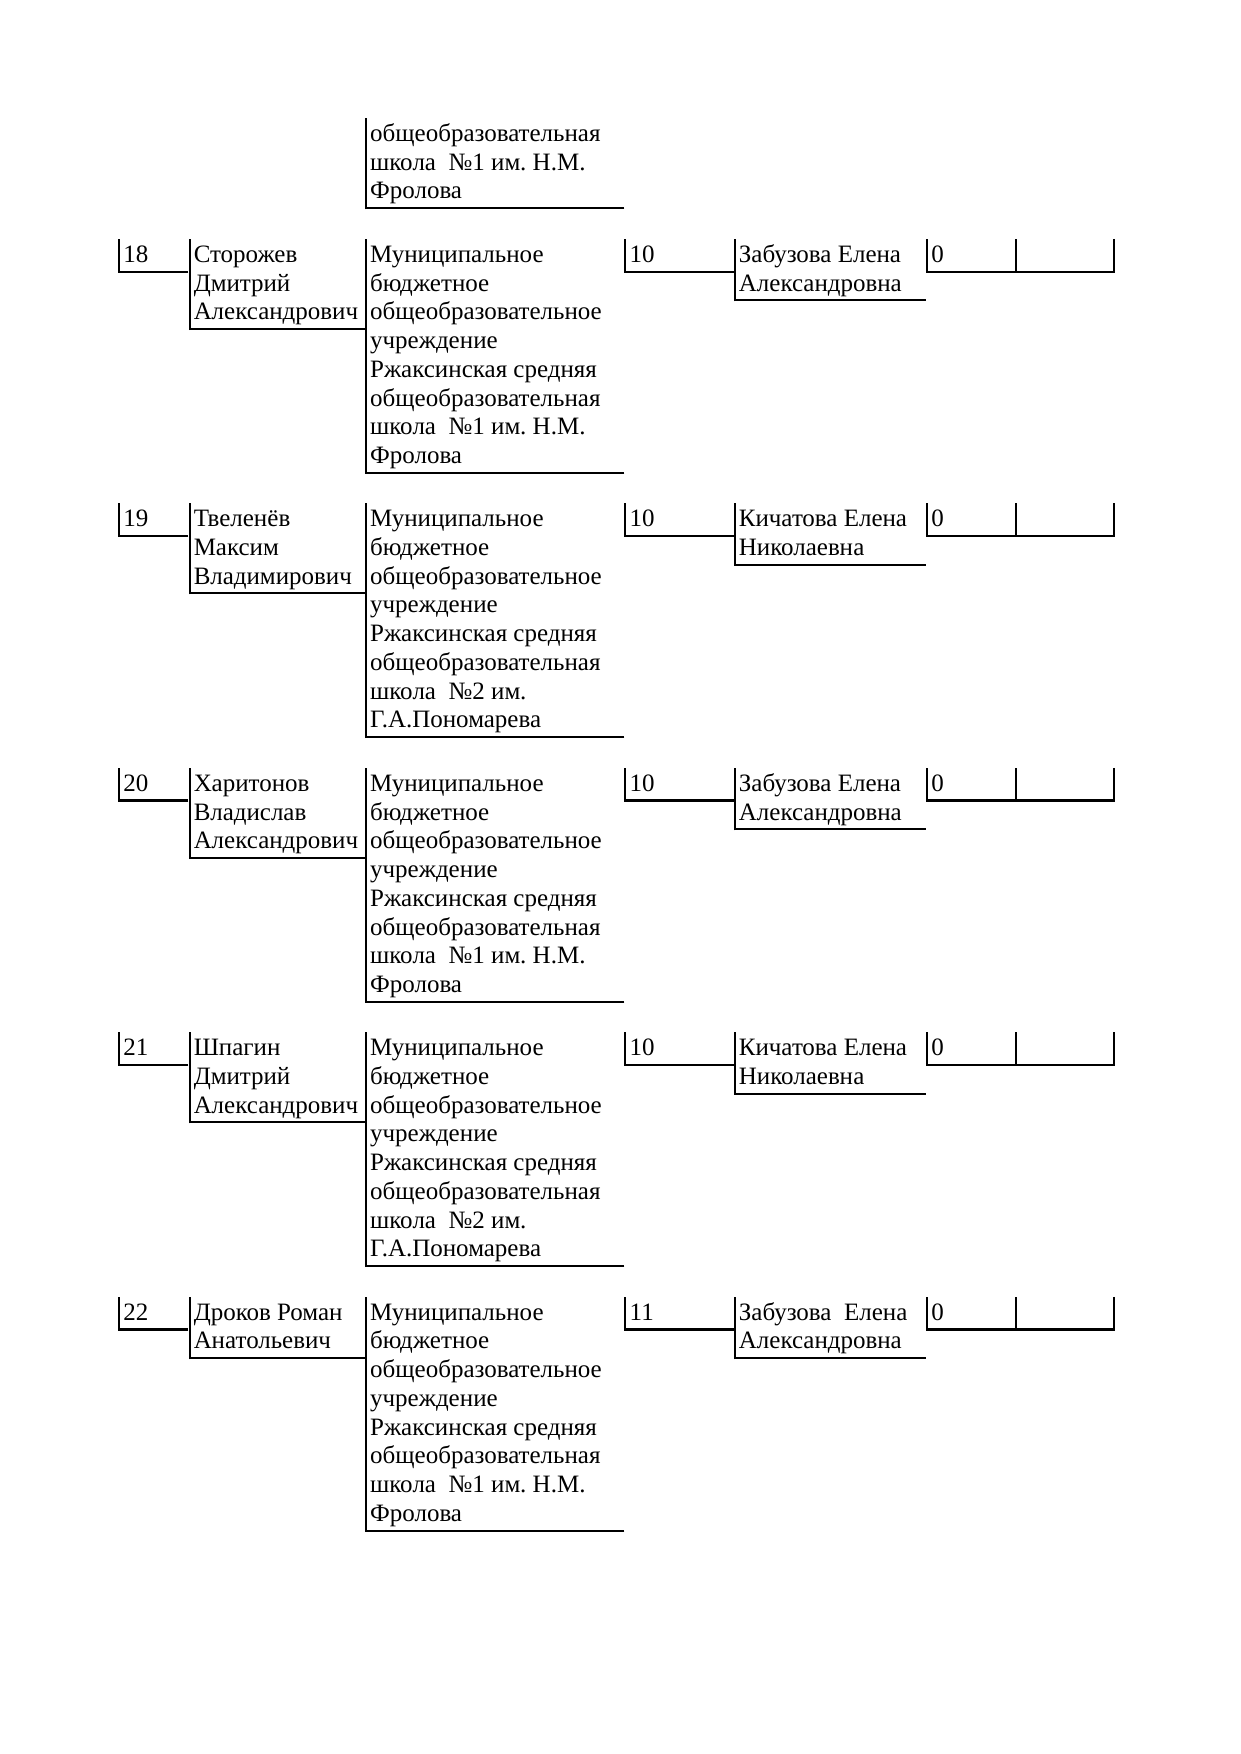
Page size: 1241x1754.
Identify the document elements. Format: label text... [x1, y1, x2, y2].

table_cell 10 [626, 503, 734, 535]
table_cell 10 [626, 1032, 734, 1064]
table_cell [365, 1267, 624, 1297]
table_cell [1017, 239, 1113, 271]
table_cell [189, 594, 365, 768]
table_cell Муниципальное бюджетное общеобразовательное учреждение Ржаксинская средняя общеобразовательная школа №1 им. Н.М. Фролова [367, 239, 624, 472]
table_cell [189, 859, 365, 1032]
table_cell [365, 1003, 624, 1032]
table_cell Забузова Елена Александровна [736, 1297, 926, 1357]
table_cell Шпагин Дмитрий Александрович [191, 1032, 365, 1121]
table_cell [189, 1123, 365, 1297]
table_cell [118, 537, 188, 768]
table_cell 20 [120, 768, 188, 799]
table_cell 11 [626, 1297, 734, 1328]
table_cell [624, 1066, 734, 1297]
table_cell 22 [120, 1297, 188, 1328]
table_cell Сторожев Дмитрий Александрович [191, 239, 365, 328]
table_cell Кичатова Елена Николаевна [736, 1032, 926, 1093]
table_cell 10 [626, 239, 734, 271]
table_cell [734, 118, 926, 239]
table_cell [624, 118, 734, 239]
table_cell 21 [120, 1032, 188, 1064]
table_cell [734, 1359, 926, 1561]
table_cell Дроков Роман Анатольевич [191, 1297, 365, 1357]
table_cell [624, 802, 734, 1032]
table_cell 0 [928, 768, 1015, 799]
table_cell [1017, 1032, 1113, 1064]
table_cell [118, 802, 188, 1032]
table_cell [118, 1066, 188, 1297]
table_cell [1015, 1331, 1115, 1561]
table_cell [365, 209, 624, 239]
table_cell [189, 330, 365, 503]
table_cell Забузова Елена Александровна [736, 239, 926, 299]
table_cell [1015, 273, 1115, 503]
table_cell [926, 118, 1015, 239]
table_cell [734, 301, 926, 503]
table_cell [1017, 1297, 1113, 1328]
table_cell общеобразовательная школа №1 им. Н.М. Фролова [367, 118, 624, 207]
table_cell [365, 1532, 624, 1561]
table_cell [118, 1331, 188, 1561]
table_cell [1017, 503, 1113, 535]
table_cell Кичатова Елена Николаевна [736, 503, 926, 564]
table_cell [734, 566, 926, 768]
table_cell [1015, 537, 1115, 768]
table_cell [624, 1331, 734, 1561]
table_cell [926, 273, 1015, 503]
table_cell [624, 537, 734, 768]
table_cell Харитонов Владислав Александрович [191, 768, 365, 857]
table_cell 0 [928, 503, 1015, 535]
table_cell Муниципальное бюджетное общеобразовательное учреждение Ржаксинская средняя общеобразовательная школа №2 им. Г.А.Пономарева [367, 1032, 624, 1265]
table_cell [1015, 802, 1115, 1032]
table_cell 10 [626, 768, 734, 799]
table_cell 0 [928, 1032, 1015, 1064]
table_cell [189, 118, 365, 239]
table_cell [1015, 1066, 1115, 1297]
table_cell [926, 1066, 1015, 1297]
table_cell Забузова Елена Александровна [736, 768, 926, 828]
table_cell [926, 537, 1015, 768]
table_cell 19 [120, 503, 188, 535]
table_cell [1017, 768, 1113, 799]
table_cell Муниципальное бюджетное общеобразовательное учреждение Ржаксинская средняя общеобразовательная школа №1 им. Н.М. Фролова [367, 1297, 624, 1530]
table_cell [926, 802, 1015, 1032]
table_cell [624, 273, 734, 503]
table_cell [118, 273, 188, 503]
table_cell 18 [120, 239, 188, 271]
table_cell [365, 474, 624, 503]
table_cell [1015, 118, 1115, 239]
table_cell Твеленёв Максим Владимирович [191, 503, 365, 592]
table_cell Муниципальное бюджетное общеобразовательное учреждение Ржаксинская средняя общеобразовательная школа №2 им. Г.А.Пономарева [367, 503, 624, 736]
table_cell 0 [928, 239, 1015, 271]
table_cell 0 [928, 1297, 1015, 1328]
table_cell [926, 1331, 1015, 1561]
table_cell [734, 1095, 926, 1297]
table_cell Муниципальное бюджетное общеобразовательное учреждение Ржаксинская средняя общеобразовательная школа №1 им. Н.М. Фролова [367, 768, 624, 1001]
table_cell [365, 738, 624, 768]
table_cell [734, 830, 926, 1032]
table_cell [118, 118, 188, 239]
table_cell [189, 1359, 365, 1561]
